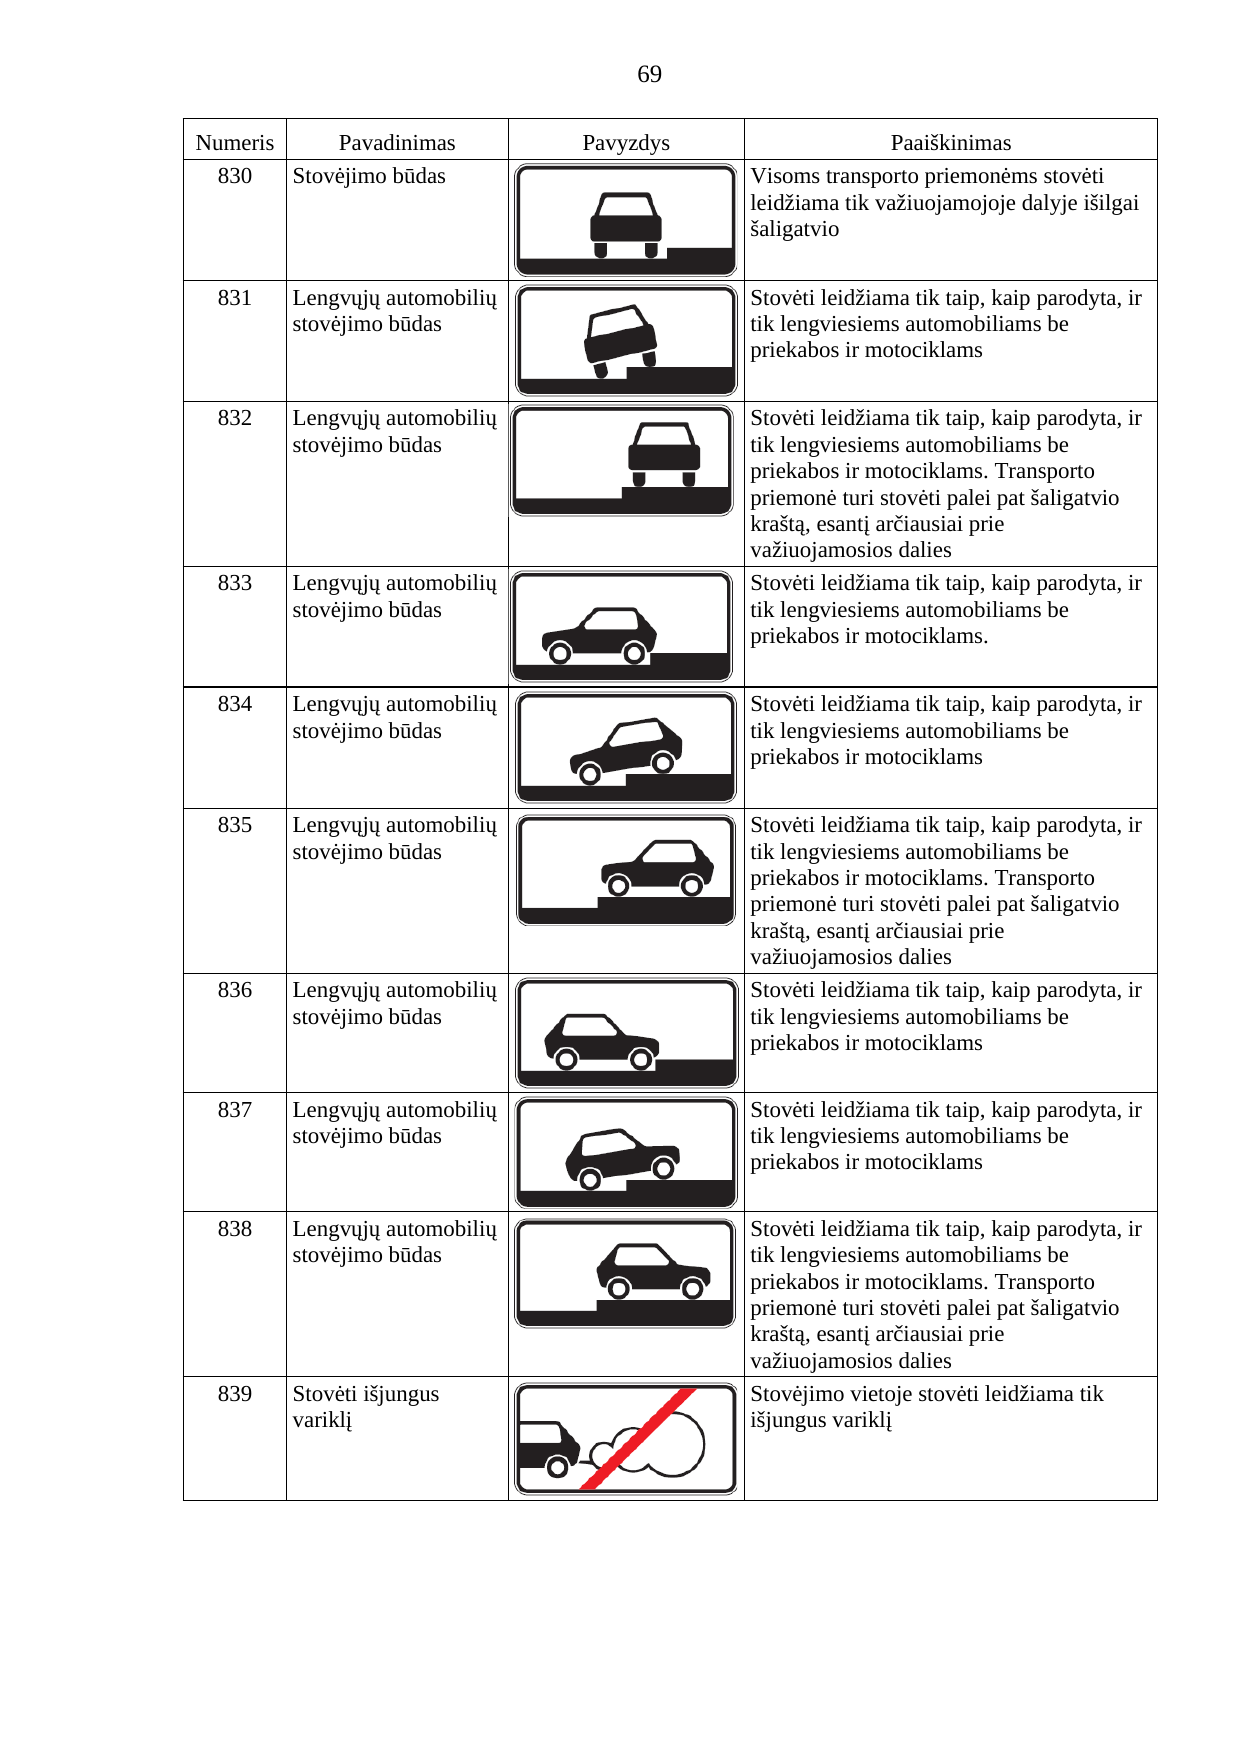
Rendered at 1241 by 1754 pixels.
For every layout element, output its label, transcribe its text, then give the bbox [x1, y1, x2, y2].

table_cell 838 [184, 1212, 286, 1376]
table_cell Visoms transporto priemonėms stovėti leidžiama tik važiuojamojoje dalyje išilgai šaligatvio [745, 160, 1157, 279]
table_cell [509, 402, 744, 566]
table_cell Stovėjimo vietoje stovėti leidžiama tik išjungus variklį [745, 1377, 1157, 1500]
table_cell Stovėti leidžiama tik taip, kaip parodyta, ir tik lengviesiems automobiliams be priekabos ir motociklams [745, 281, 1157, 401]
table_cell Lengvųjų automobilių stovėjimo būdas [287, 688, 508, 807]
table_cell Lengvųjų automobilių stovėjimo būdas [287, 402, 508, 566]
table_cell 832 [184, 402, 286, 566]
table_cell Lengvųjų automobilių stovėjimo būdas [287, 1212, 508, 1376]
table_cell Lengvųjų automobilių stovėjimo būdas [287, 809, 508, 972]
table_cell Stovėti leidžiama tik taip, kaip parodyta, ir tik lengviesiems automobiliams be priekabos ir motociklams. Transporto priemonė turi stovėti palei pat šaligatvio kraštą, esantį arčiausiai prie važiuojamosios dalies [745, 809, 1157, 972]
table_cell 833 [184, 567, 286, 686]
table_cell Stovėti leidžiama tik taip, kaip parodyta, ir tik lengviesiems automobiliams be priekabos ir motociklams. Transporto priemonė turi stovėti palei pat šaligatvio kraštą, esantį arčiausiai prie važiuojamosios dalies [745, 1212, 1157, 1376]
table_header Numeris [184, 119, 286, 159]
table_cell 834 [184, 688, 286, 807]
table_cell [509, 688, 744, 807]
table_cell [509, 974, 744, 1092]
table_cell Lengvųjų automobilių stovėjimo būdas [287, 567, 508, 686]
table_cell Stovėti išjungus variklį [287, 1377, 508, 1500]
table_cell [509, 281, 744, 401]
table_cell 839 [184, 1377, 286, 1500]
table_cell 830 [184, 160, 286, 279]
table_cell Stovėjimo būdas [287, 160, 508, 279]
table_cell [509, 1212, 744, 1376]
table_cell Stovėti leidžiama tik taip, kaip parodyta, ir tik lengviesiems automobiliams be priekabos ir motociklams. Transporto priemonė turi stovėti palei pat šaligatvio kraštą, esantį arčiausiai prie važiuojamosios dalies [745, 402, 1157, 566]
table_cell [509, 1377, 744, 1500]
table_cell Stovėti leidžiama tik taip, kaip parodyta, ir tik lengviesiems automobiliams be priekabos ir motociklams [745, 688, 1157, 807]
table_cell [509, 809, 744, 972]
table_cell Lengvųjų automobilių stovėjimo būdas [287, 974, 508, 1092]
table_cell 836 [184, 974, 286, 1092]
table_cell Lengvųjų automobilių stovėjimo būdas [287, 1093, 508, 1211]
table_header Paaiškinimas [745, 119, 1157, 159]
table_cell [509, 160, 744, 279]
table_cell Lengvųjų automobilių stovėjimo būdas [287, 281, 508, 401]
table_header Pavyzdys [509, 119, 744, 159]
table_cell 831 [184, 281, 286, 401]
table_cell [509, 1093, 744, 1211]
table_cell Stovėti leidžiama tik taip, kaip parodyta, ir tik lengviesiems automobiliams be priekabos ir motociklams [745, 974, 1157, 1092]
table_cell [509, 567, 744, 686]
table_cell 835 [184, 809, 286, 972]
table_header Pavadinimas [287, 119, 508, 159]
table_cell Stovėti leidžiama tik taip, kaip parodyta, ir tik lengviesiems automobiliams be priekabos ir motociklams. [745, 567, 1157, 686]
table_cell 837 [184, 1093, 286, 1211]
table_cell Stovėti leidžiama tik taip, kaip parodyta, ir tik lengviesiems automobiliams be priekabos ir motociklams [745, 1093, 1157, 1211]
